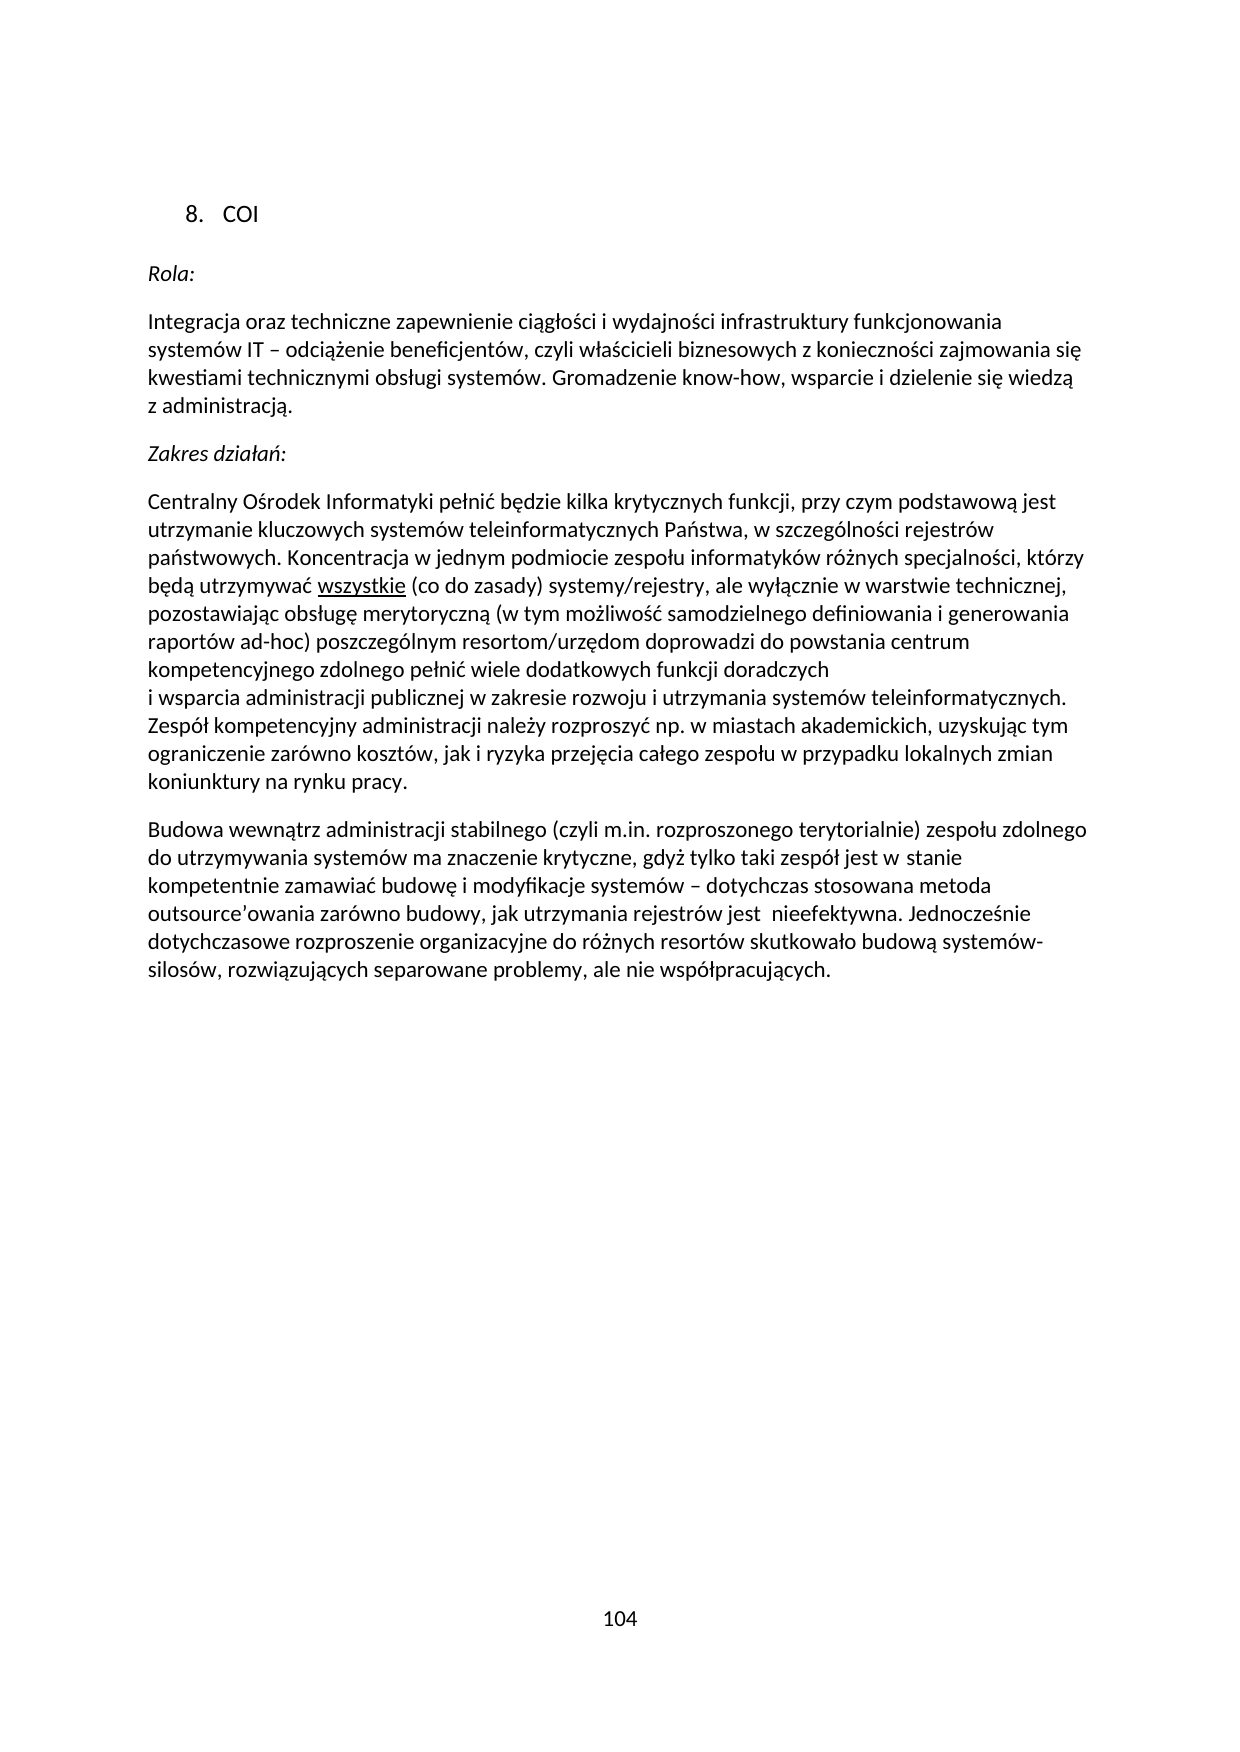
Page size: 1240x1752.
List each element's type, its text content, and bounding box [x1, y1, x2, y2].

list COI [185, 198, 1092, 228]
text Budowa wewnątrz administracji stabilnego (czyli m.in. rozproszonego terytorialnie) zespołu zdolnego do utrzymywania systemów ma znaczenie krytyczne, gdyż tylko taki zespół jest w stanie kompetentnie zamawiać budowę i modyfikacje systemów – dotychczas stosowana metoda outsource’owania zarówno budowy, jak utrzymania rejestrów jest nieefektywna. Jednocześnie dotychczasowe rozproszenie organizacyjne do różnych resortów skutkowało budową systemów-silosów, rozwiązujących separowane problemy, ale nie współpracujących. [148, 815, 1092, 983]
text Centralny Ośrodek Informatyki pełnić będzie kilka krytycznych funkcji, przy czym podstawową jest utrzymanie kluczowych systemów teleinformatycznych Państwa, w szczególności rejestrów państwowych. Koncentracja w jednym podmiocie zespołu informatyków różnych specjalności, którzy będą utrzymywać wszystkie (co do zasady) systemy/rejestry, ale wyłącznie w warstwie technicznej, pozostawiając obsługę merytoryczną (w tym możliwość samodzielnego definiowania i generowania raportów ad-hoc) poszczególnym resortom/urzędom doprowadzi do powstania centrum kompetencyjnego zdolnego pełnić wiele dodatkowych funkcji doradczych i wsparcia administracji publicznej w zakresie rozwoju i utrzymania systemów teleinformatycznych. Zespół kompetencyjny administracji należy rozproszyć np. w miastach akademickich, uzyskując tym ograniczenie zarówno kosztów, jak i ryzyka przejęcia całego zespołu w przypadku lokalnych zmian koniunktury na rynku pracy. [148, 487, 1092, 795]
text Zakres działań: [148, 439, 1092, 467]
text Rola: [148, 259, 1092, 287]
text Integracja oraz techniczne zapewnienie ciągłości i wydajności infrastruktury funkcjonowania systemów IT – odciążenie beneficjentów, czyli właścicieli biznesowych z konieczności zajmowania się kwestiami technicznymi obsługi systemów. Gromadzenie know-how, wsparcie i dzielenie się wiedzą z administracją. [148, 307, 1092, 419]
